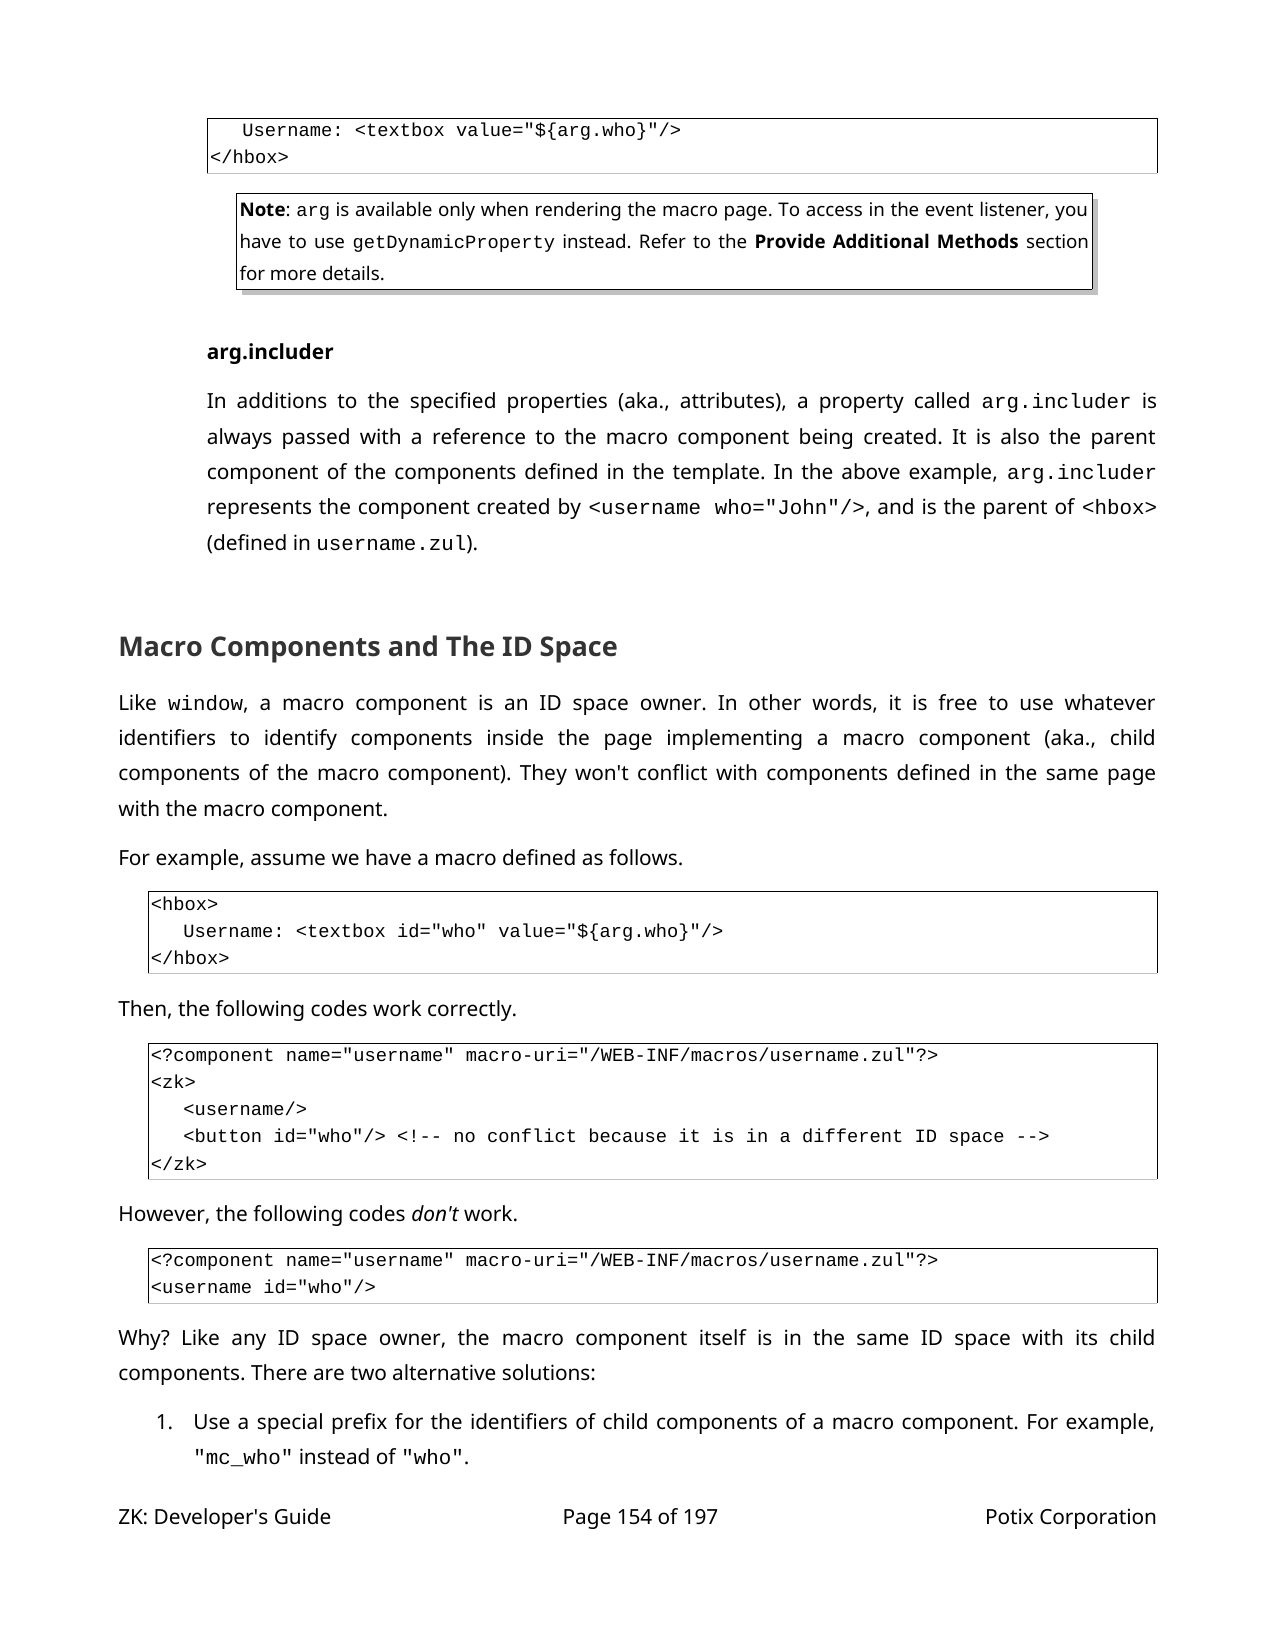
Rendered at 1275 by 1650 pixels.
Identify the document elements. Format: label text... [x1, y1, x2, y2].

text In additions to the specified properties (aka., attributes), a property called arg.includer is always passed with a reference to the macro component being created. It is also the parent component of the components defined in the template. In the above example, arg.includer represents the component created by <username who="John"/>, and is the parent of <hbox> (defined in username.zul). [207, 386, 1157, 557]
text Then, the following codes work correctly. [118, 994, 1157, 1022]
text <?component name="username" macro-uri="/WEB-INF/macros/username.zul"?> [149, 1249, 1157, 1272]
text Username: <textbox id="who" value="${arg.who}"/> [149, 919, 1157, 943]
text <hbox> [149, 892, 1157, 916]
text Note: arg is available only when rendering the macro page. To access in the event listener, you have to use getDynamicProperty instead. Refer to the Provide Additional Methods section for more details. [237, 194, 1092, 289]
subtitle Macro Components and The ID Space [118, 627, 1157, 664]
text </hbox> [208, 145, 1157, 173]
text </hbox> [149, 946, 1157, 973]
text <button id="who"/> <!-- no conflict because it is in a different ID space --> [149, 1124, 1157, 1148]
subtitle arg.includer [207, 337, 1157, 366]
text <username id="who"/> [149, 1275, 1157, 1303]
text Why? Like any ID space owner, the macro component itself is in the same ID space with its child components. There are two alternative solutions: [118, 1323, 1157, 1387]
text For example, assume we have a macro defined as follows. [118, 843, 1157, 871]
text <?component name="username" macro-uri="/WEB-INF/macros/username.zul"?> [149, 1044, 1157, 1067]
text Like window, a macro component is an ID space owner. In other words, it is free to use whatever identifiers to identify components inside the page implementing a macro component (aka., child components of the macro component). They won't conflict with components defined in the same page with the macro component. [118, 688, 1157, 822]
text Username: <textbox value="${arg.who}"/> [208, 119, 1157, 142]
list Use a special prefix for the identifiers of child components of a macro component. For example, "mc_who" instead of "who". [156, 1407, 1157, 1471]
text <username/> [149, 1097, 1157, 1121]
text However, the following codes don't work. [118, 1199, 1157, 1227]
text <zk> [149, 1070, 1157, 1094]
text </zk> [149, 1151, 1157, 1179]
